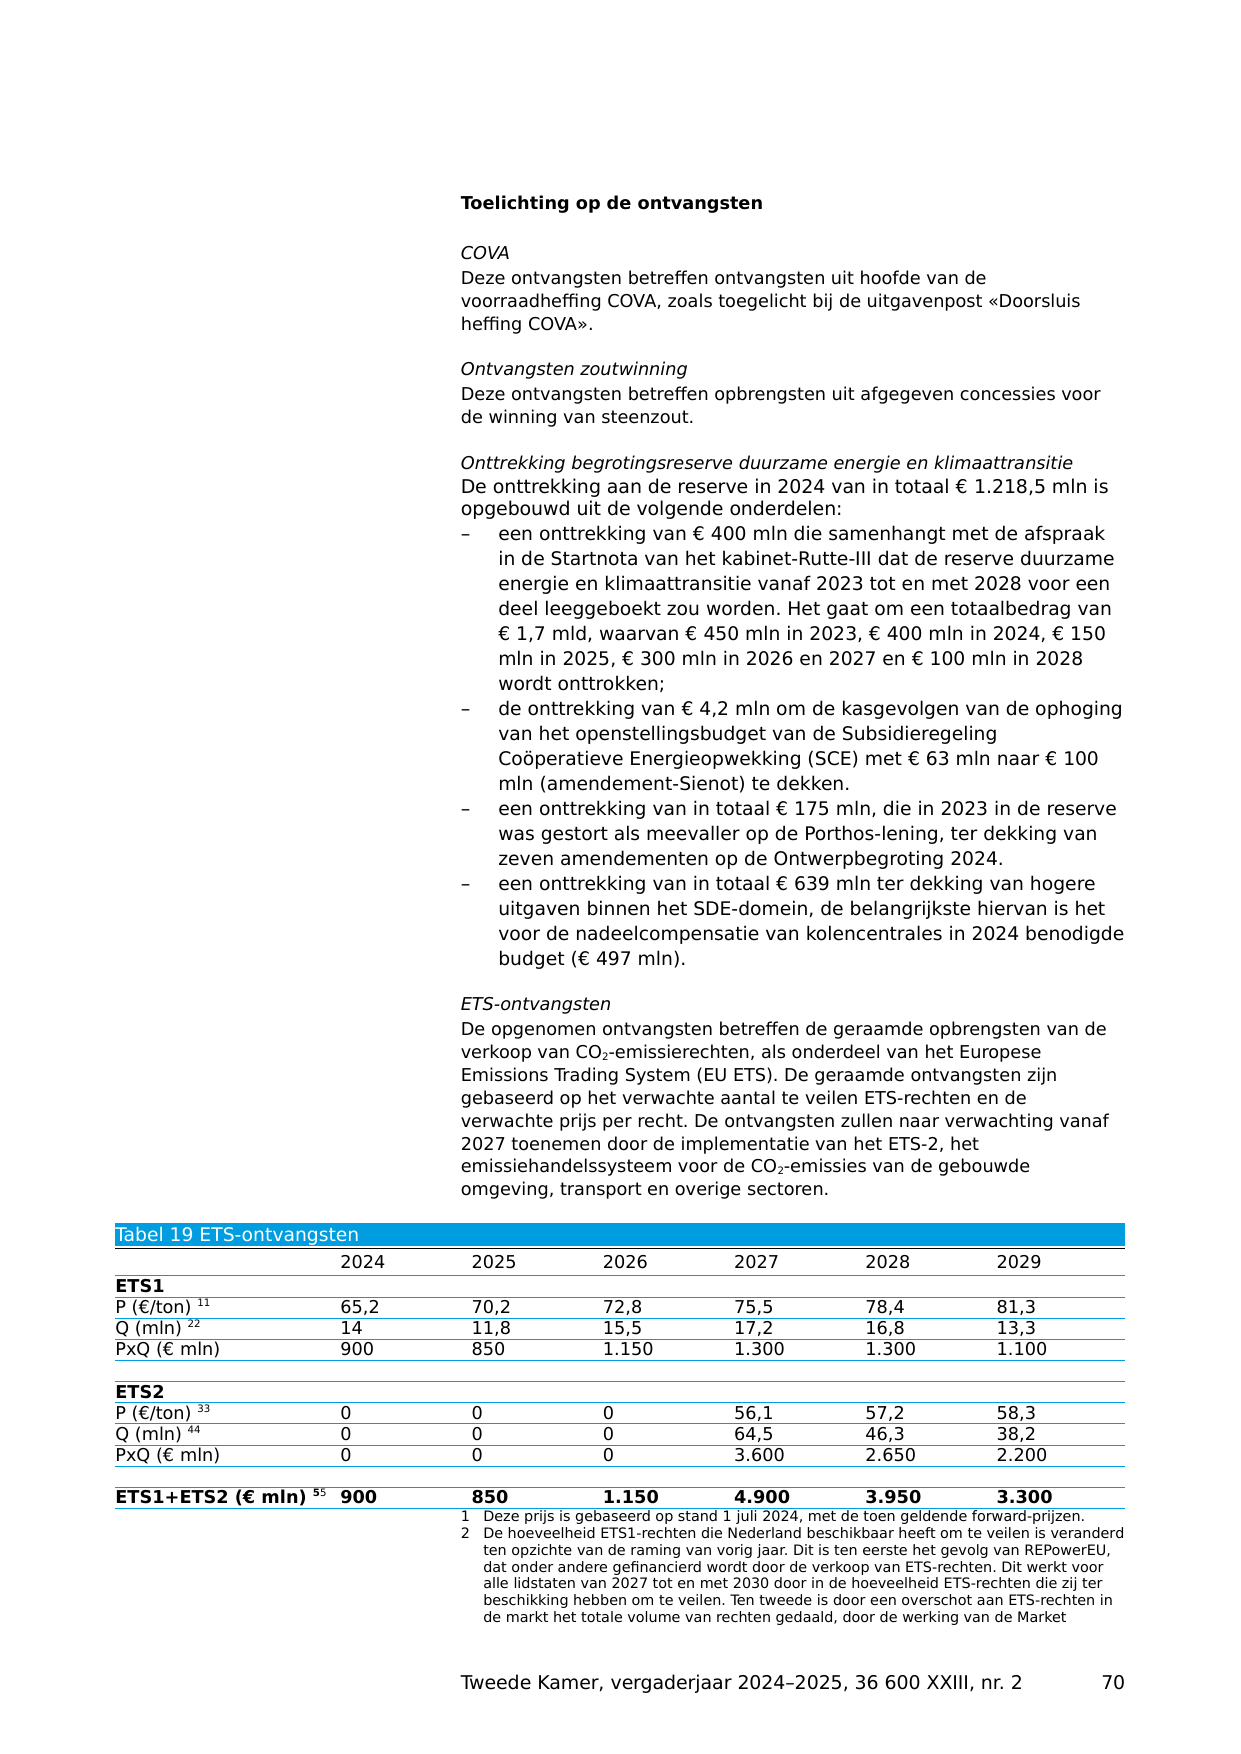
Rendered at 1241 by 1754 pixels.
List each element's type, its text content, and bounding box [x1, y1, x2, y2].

table_cell [731, 1361, 862, 1381]
table_cell 78,4 [862, 1298, 993, 1318]
table_cell 56,1 [731, 1403, 862, 1423]
table_cell [994, 1467, 1125, 1487]
text De onttrekking aan de reserve in 2024 van in totaal € 1.218,5 mln is opgebouwd uit de volgende onderdelen: [461, 476, 1125, 520]
table_cell [115, 1249, 337, 1275]
table_cell PxQ (€ mln) [115, 1340, 337, 1360]
table_cell 46,3 [862, 1424, 993, 1444]
table_cell 1.150 [600, 1340, 731, 1360]
table_cell 0 [337, 1446, 468, 1466]
table_cell 0 [337, 1424, 468, 1444]
list een onttrekking van in totaal € 175 mln, die in 2023 in de reserve was gestort als meevaller op de Porthos-lening, ter dekking van zeven amendementen op de Ontwerpbegroting 2024. [461, 795, 1125, 870]
table_cell ETS2 [115, 1382, 337, 1402]
table_cell 0 [469, 1424, 600, 1444]
table_cell 2026 [600, 1249, 731, 1275]
table_cell 2029 [994, 1249, 1125, 1275]
table_cell [115, 1467, 337, 1487]
text Onttrekking begrotingsreserve duurzame energie en klimaattransitie [461, 451, 1125, 474]
table_cell 72,8 [600, 1298, 731, 1318]
list de onttrekking van € 4,2 mln om de kasgevolgen van de ophoging van het openstellingsbudget van de Subsidieregeling Coöperatieve Energieopwekking (SCE) met € 63 mln naar € 100 mln (amendement-Sienot) te dekken. [461, 695, 1125, 795]
table_cell [862, 1276, 993, 1296]
table_cell 1.100 [994, 1340, 1125, 1360]
table_cell [337, 1382, 468, 1402]
table_cell 11,8 [469, 1319, 600, 1339]
text ETS-ontvangsten [461, 992, 1125, 1015]
table_cell 1.300 [731, 1340, 862, 1360]
table_cell [469, 1382, 600, 1402]
table_cell [600, 1467, 731, 1487]
table_cell 2.650 [862, 1446, 993, 1466]
table_cell [469, 1361, 600, 1381]
table_cell 3.300 [994, 1488, 1125, 1508]
table_cell 2.200 [994, 1446, 1125, 1466]
table_cell 14 [337, 1319, 468, 1339]
table_cell 0 [600, 1446, 731, 1466]
table_cell 3.950 [862, 1488, 993, 1508]
table_cell [731, 1276, 862, 1296]
table_cell [600, 1382, 731, 1402]
table_cell PxQ (€ mln) [115, 1446, 337, 1466]
table_cell [731, 1467, 862, 1487]
text Deze ontvangsten betreffen ontvangsten uit hoofde van de voorraadheffing COVA, zoals toegelicht bij de uitgavenpost «Doorsluis heffing COVA». [461, 266, 1125, 334]
table_cell [115, 1361, 337, 1381]
text COVA [461, 241, 1125, 264]
table_cell [994, 1276, 1125, 1296]
table_cell 38,2 [994, 1424, 1125, 1444]
table_cell 2027 [731, 1249, 862, 1275]
table_cell [862, 1382, 993, 1402]
text Deze ontvangsten betreffen opbrengsten uit afgegeven concessies voor de winning van steenzout. [461, 382, 1125, 428]
table_cell 75,5 [731, 1298, 862, 1318]
table_cell [600, 1276, 731, 1296]
table_cell 900 [337, 1488, 468, 1508]
table_cell 2025 [469, 1249, 600, 1275]
table_cell 16,8 [862, 1319, 993, 1339]
table_cell [337, 1361, 468, 1381]
list De hoeveelheid ETS1-rechten die Nederland beschikbaar heeft om te veilen is veranderd ten opzichte van de raming van vorig jaar. Dit is ten eerste het gevolg van REPowerEU, dat onder andere gefinancierd wordt door de verkoop van ETS-rechten. Dit werkt voor alle lidstaten van 2027 tot en met 2030 door in de hoeveelheid ETS-rechten die zij ter beschikking hebben om te veilen. Ten tweede is door een overschot aan ETS-rechten in de markt het totale volume van rechten gedaald, door de werking van de Market [461, 1525, 1125, 1626]
table_cell [731, 1382, 862, 1402]
table_cell Q (mln) 44 [115, 1424, 337, 1444]
list een onttrekking van € 400 mln die samenhangt met de afspraak in de Startnota van het kabinet-Rutte-III dat de reserve duurzame energie en klimaattransitie vanaf 2023 tot en met 2028 voor een deel leeggeboekt zou worden. Het gaat om een totaalbedrag van € 1,7 mld, waarvan € 450 mln in 2023, € 400 mln in 2024, € 150 mln in 2025, € 300 mln in 2026 en 2027 en € 100 mln in 2028 wordt onttrokken; [461, 520, 1125, 695]
table_cell 2028 [862, 1249, 993, 1275]
table_cell [469, 1467, 600, 1487]
table_cell 0 [469, 1446, 600, 1466]
table_cell 64,5 [731, 1424, 862, 1444]
table_cell 3.600 [731, 1446, 862, 1466]
table_cell [862, 1361, 993, 1381]
table_cell 0 [600, 1403, 731, 1423]
table_cell 850 [469, 1340, 600, 1360]
table_cell 70,2 [469, 1298, 600, 1318]
table_cell 4.900 [731, 1488, 862, 1508]
table_cell 81,3 [994, 1298, 1125, 1318]
table_cell [862, 1467, 993, 1487]
table_cell ETS1+ETS2 (€ mln) 55 [115, 1488, 337, 1508]
table_cell 900 [337, 1340, 468, 1360]
table_cell [994, 1361, 1125, 1381]
table_cell 15,5 [600, 1319, 731, 1339]
table_cell [600, 1361, 731, 1381]
table_cell 850 [469, 1488, 600, 1508]
table_cell 58,3 [994, 1403, 1125, 1423]
table_cell 1.150 [600, 1488, 731, 1508]
table_cell [994, 1382, 1125, 1402]
table_cell 0 [337, 1403, 468, 1423]
table_cell 0 [469, 1403, 600, 1423]
table_cell 1.300 [862, 1340, 993, 1360]
table_cell 13,3 [994, 1319, 1125, 1339]
text Ontvangsten zoutwinning [461, 357, 1125, 380]
table_cell ETS1 [115, 1276, 337, 1296]
table_cell [337, 1276, 468, 1296]
table_cell 65,2 [337, 1298, 468, 1318]
text De opgenomen ontvangsten betreffen de geraamde opbrengsten van de verkoop van CO2-emissierechten, als onderdeel van het Europese Emissions Trading System (EU ETS). De geraamde ontvangsten zijn gebaseerd op het verwachte aantal te veilen ETS-rechten en de verwachte prijs per recht. De ontvangsten zullen naar verwachting vanaf 2027 toenemen door de implementatie van het ETS-2, het emissiehandelssysteem voor de CO2-emissies van de gebouwde omgeving, transport en overige sectoren. [461, 1017, 1125, 1200]
table_cell [337, 1467, 468, 1487]
table_cell P (€/ton) 11 [115, 1298, 337, 1318]
list Deze prijs is gebaseerd op stand 1 juli 2024, met de toen geldende forward-prijzen. [461, 1509, 1125, 1525]
table_cell 57,2 [862, 1403, 993, 1423]
table_cell 17,2 [731, 1319, 862, 1339]
table_cell Q (mln) 22 [115, 1319, 337, 1339]
table_cell 2024 [337, 1249, 468, 1275]
table_cell 0 [600, 1424, 731, 1444]
text Toelichting op de ontvangsten [461, 191, 1125, 214]
table_cell [469, 1276, 600, 1296]
table_cell P (€/ton) 33 [115, 1403, 337, 1423]
list een onttrekking van in totaal € 639 mln ter dekking van hogere uitgaven binnen het SDE-domein, de belangrijkste hiervan is het voor de nadeelcompensatie van kolencentrales in 2024 benodigde budget (€ 497 mln). [461, 870, 1125, 970]
